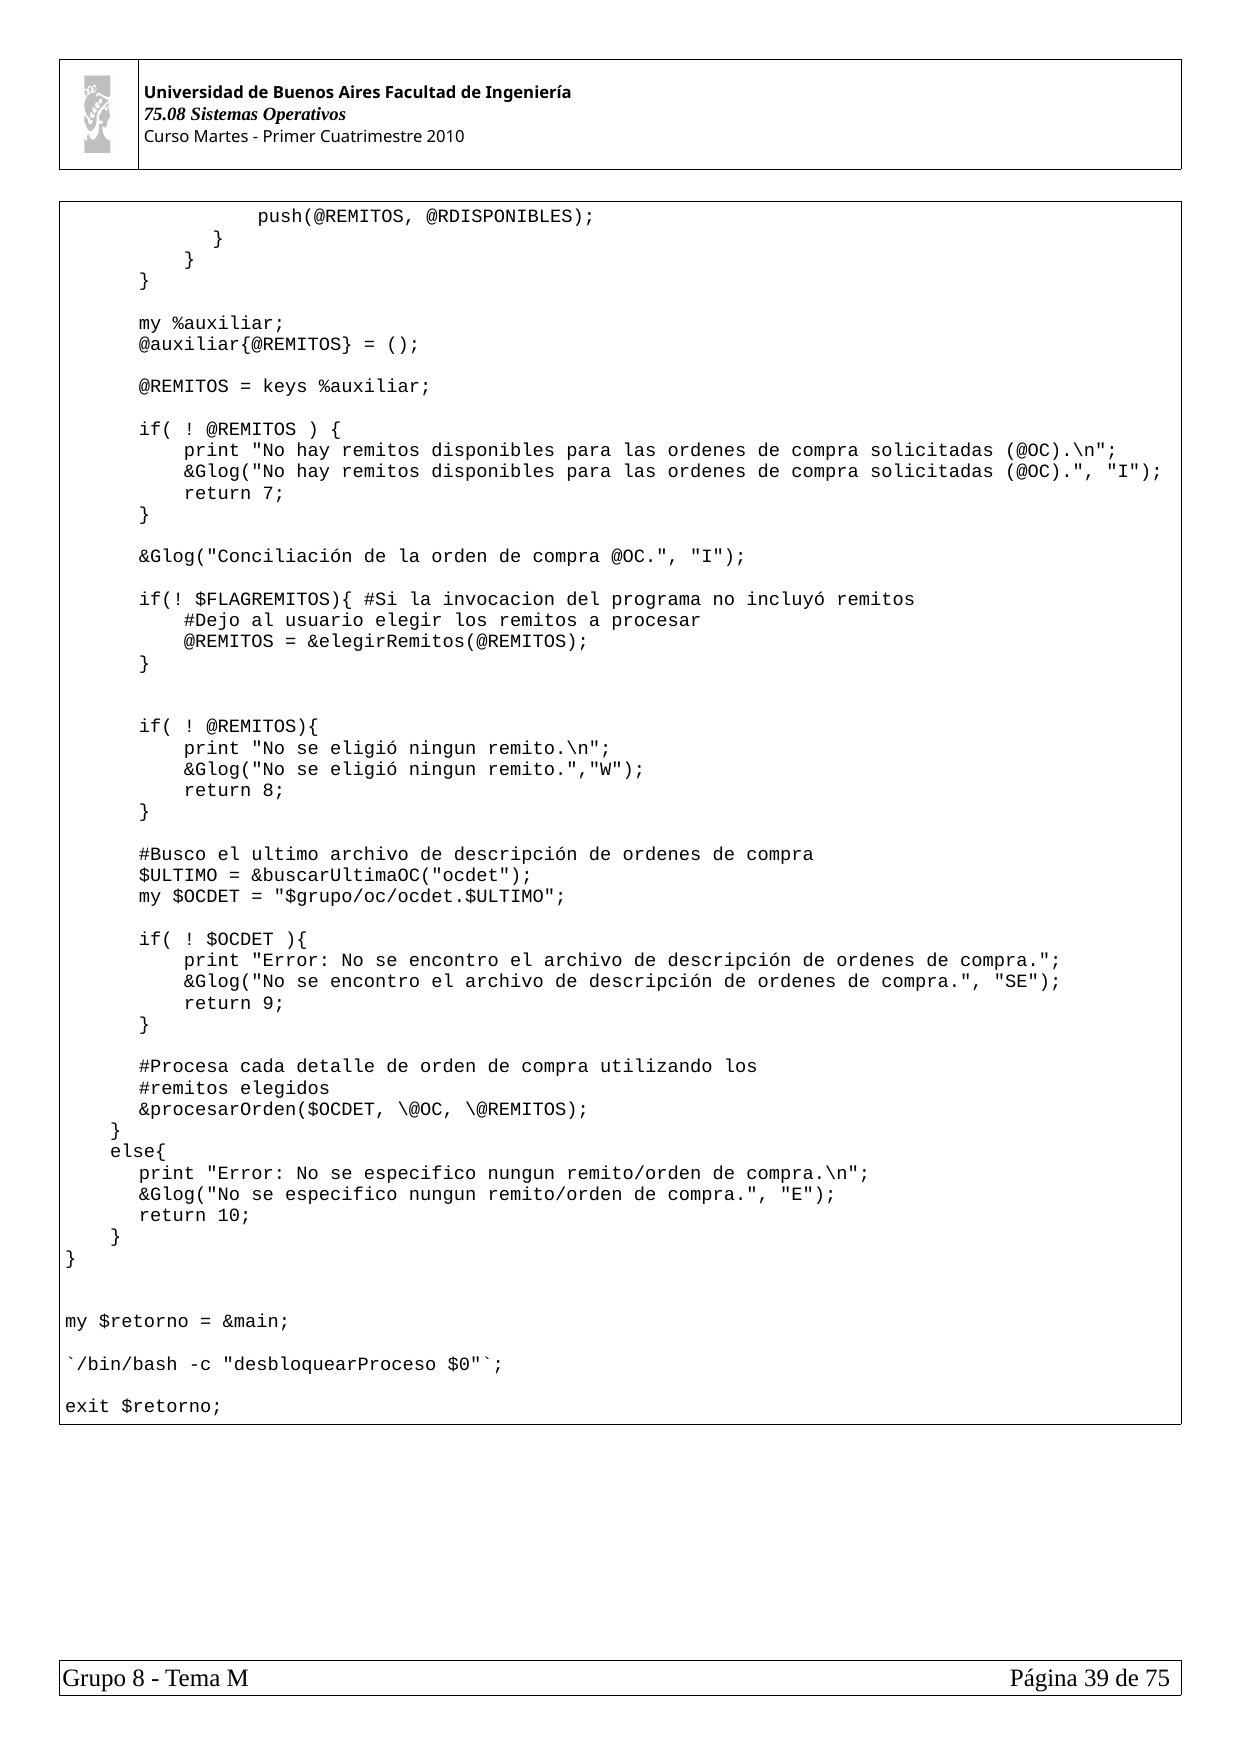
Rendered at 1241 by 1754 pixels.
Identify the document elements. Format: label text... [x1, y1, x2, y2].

table_cell push(@REMITOS, @RDISPONIBLES); } } } my %auxiliar; @auxiliar{@REMITOS} = (); @REMITOS = keys %auxiliar; if( ! @REMITOS ) { print "No hay remitos disponibles para las ordenes de compra solicitadas (@OC).\n"; &Glog("No hay remitos disponibles para las ordenes de compra solicitadas (@OC).", "I"); return 7; } &Glog("Conciliación de la orden de compra @OC.", "I"); if(! $FLAGREMITOS){ #Si la invocacion del programa no incluyó remitos #Dejo al usuario elegir los remitos a procesar @REMITOS = &elegirRemitos(@REMITOS); } if( ! @REMITOS){ print "No se eligió ningun remito.\n"; &Glog("No se eligió ningun remito.","W"); return 8; } #Busco el ultimo archivo de descripción de ordenes de compra $ULTIMO = &buscarUltimaOC("ocdet"); my $OCDET = "$grupo/oc/ocdet.$ULTIMO"; if( ! $OCDET ){ print "Error: No se encontro el archivo de descripción de ordenes de compra."; &Glog("No se encontro el archivo de descripción de ordenes de compra.", "SE"); return 9; } #Procesa cada detalle de orden de compra utilizando los #remitos elegidos &procesarOrden($OCDET, \@OC, \@REMITOS); } else{ print "Error: No se especifico nungun remito/orden de compra.\n"; &Glog("No se especifico nungun remito/orden de compra.", "E"); return 10; } } my $retorno = &main; `/bin/bash -c "desbloquearProceso $0"`; exit $retorno; [60, 202, 1181, 1424]
picture [83, 73, 114, 155]
